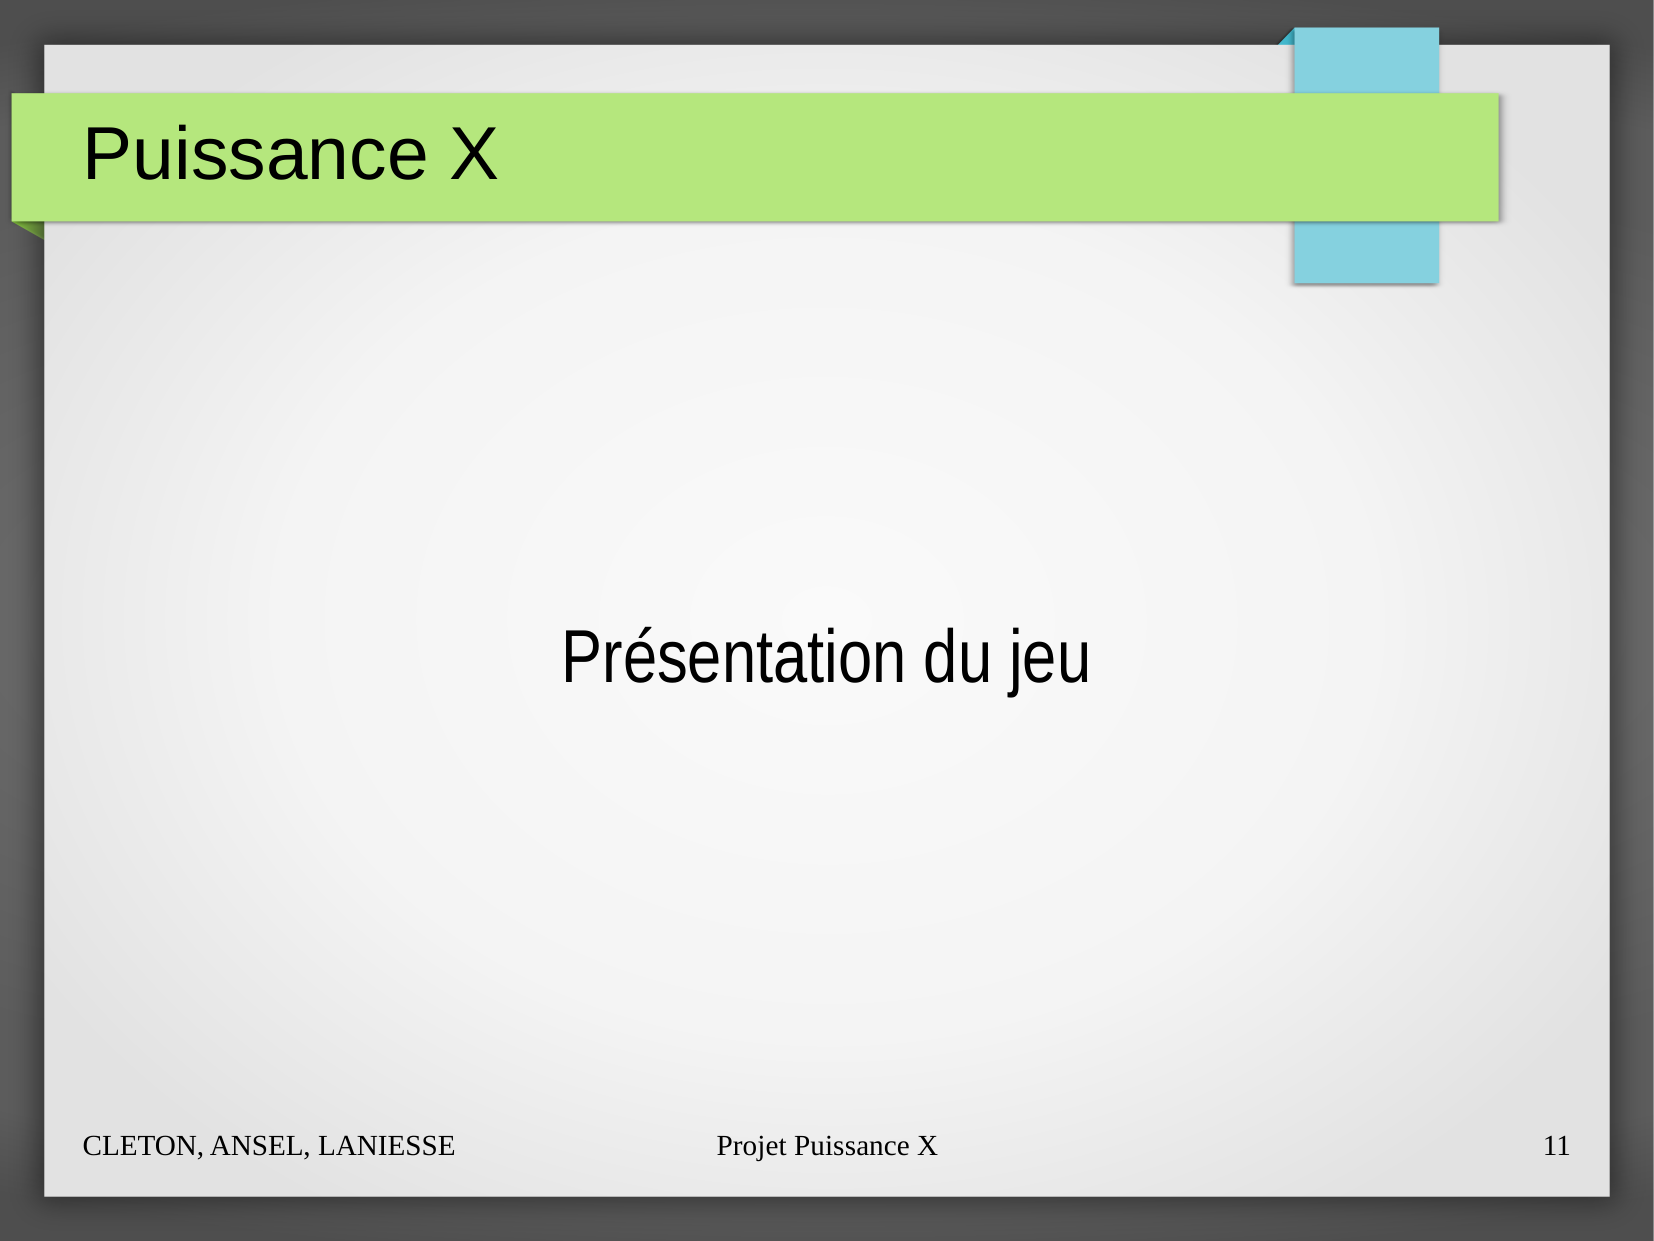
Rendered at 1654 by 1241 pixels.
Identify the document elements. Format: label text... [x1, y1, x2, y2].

title Puissance X [82, 94, 1264, 213]
picture [0, 0, 1654, 1241]
subtitle Présentation du jeu [82, 295, 1571, 1015]
